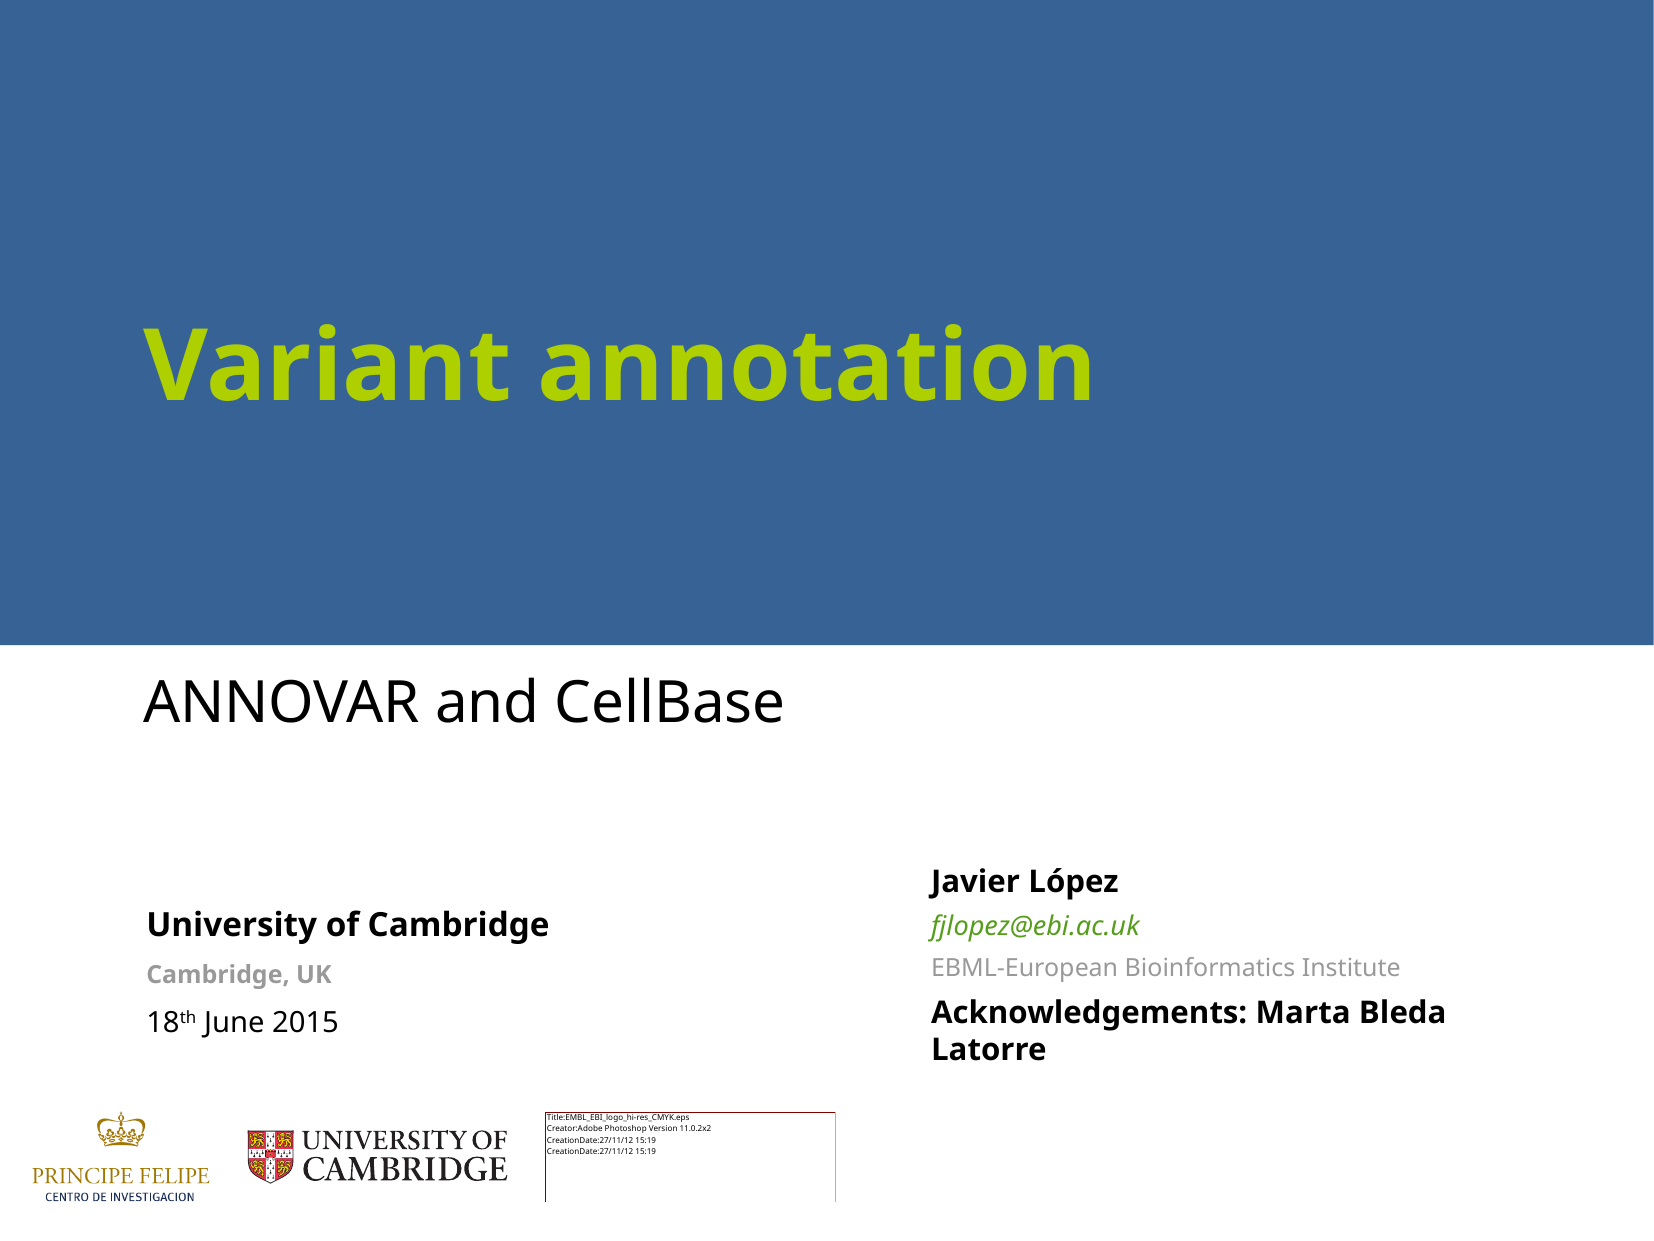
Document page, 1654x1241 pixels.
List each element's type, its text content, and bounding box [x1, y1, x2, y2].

text_box University of Cambridge Cambridge, UK 18th June 2015 [131, 893, 737, 1046]
picture [544, 1111, 836, 1202]
list ANNOVAR and CellBase [143, 659, 1599, 1241]
picture [247, 1129, 508, 1184]
title Variant annotation [143, 258, 1480, 466]
picture [31, 1111, 211, 1202]
